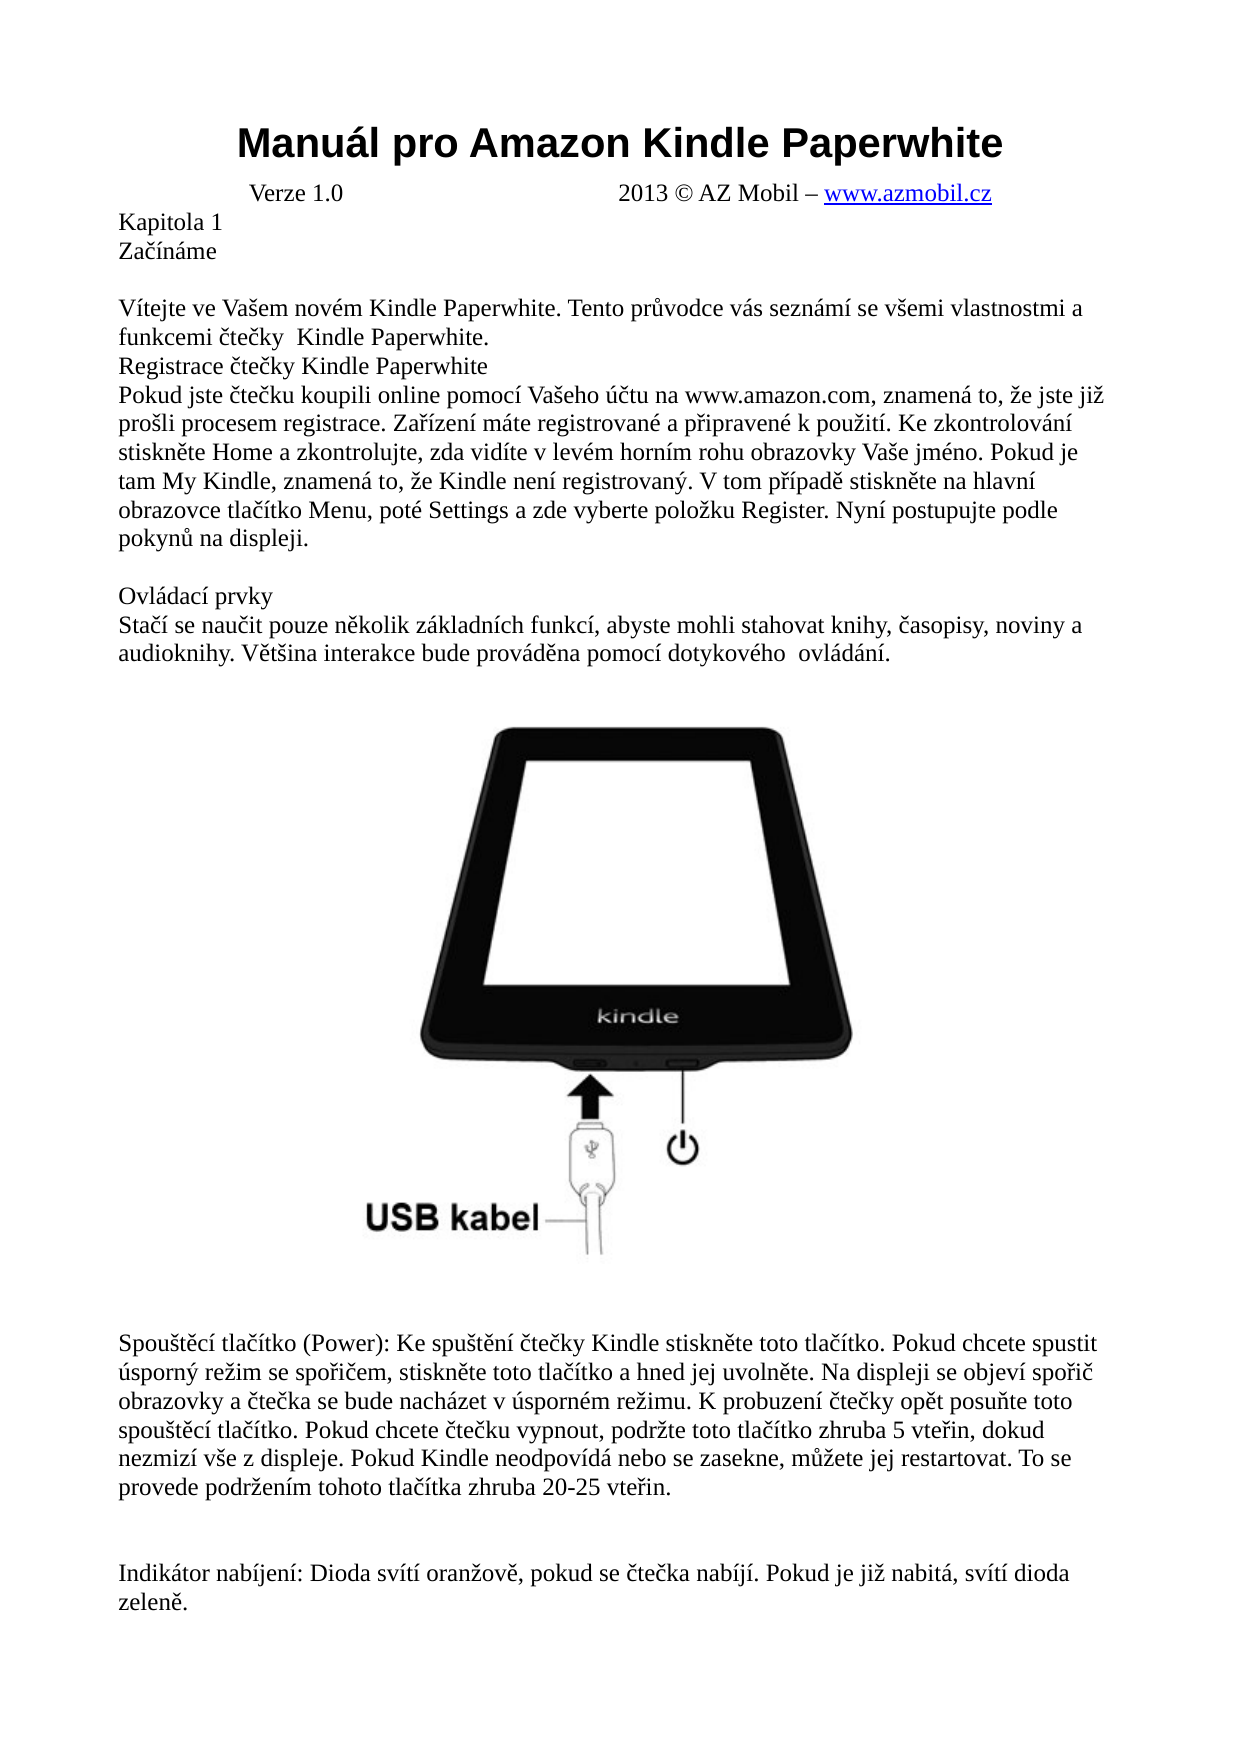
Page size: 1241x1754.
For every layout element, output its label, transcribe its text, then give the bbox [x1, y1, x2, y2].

text Verze 1.0 2013 © AZ Mobil – www.azmobil.cz [118, 178, 1122, 207]
text Kapitola 1 [118, 207, 1122, 236]
text Stačí se naučit pouze několik základních funkcí, abyste mohli stahovat knihy, časopisy, noviny a audioknihy. Většina interakce bude prováděna pomocí dotykového ovládání. [118, 610, 1122, 667]
picture [339, 703, 902, 1264]
text Ovládací prvky [118, 581, 1122, 610]
text Vítejte ve Vašem novém Kindle Paperwhite. Tento průvodce vás seznámí se všemi vlastnostmi a funkcemi čtečky Kindle Paperwhite. [118, 293, 1122, 351]
text Pokud jste čtečku koupili online pomocí Vašeho účtu na www.amazon.com, znamená to, že jste již prošli procesem registrace. Zařízení máte registrované a připravené k použití. Ke zkontrolování stiskněte Home a zkontrolujte, zda vidíte v levém horním rohu obrazovky Vaše jméno. Pokud je tam My Kindle, znamená to, že Kindle není registrovaný. V tom případě stiskněte na hlavní obrazovce tlačítko Menu, poté Settings a zde vyberte položku Register. Nyní postupujte podle pokynů na displeji. [118, 380, 1122, 552]
text Indikátor nabíjení: Dioda svítí oranžově, pokud se čtečka nabíjí. Pokud je již nabitá, svítí dioda zeleně. [118, 1558, 1122, 1616]
text Spouštěcí tlačítko (Power): Ke spuštění čtečky Kindle stiskněte toto tlačítko. Pokud chcete spustit úsporný režim se spořičem, stiskněte toto tlačítko a hned jej uvolněte. Na displeji se objeví spořič obrazovky a čtečka se bude nacházet v úsporném režimu. K probuzení čtečky opět posuňte toto spouštěcí tlačítko. Pokud chcete čtečku vypnout, podržte toto tlačítko zhruba 5 vteřin, dokud nezmizí vše z displeje. Pokud Kindle neodpovídá nebo se zasekne, můžete jej restartovat. To se provede podržením tohoto tlačítka zhruba 20-25 vteřin. [118, 1328, 1122, 1501]
text Začínáme [118, 236, 1122, 265]
text Registrace čtečky Kindle Paperwhite [118, 351, 1122, 380]
subtitle Manuál pro Amazon Kindle Paperwhite [118, 118, 1122, 166]
